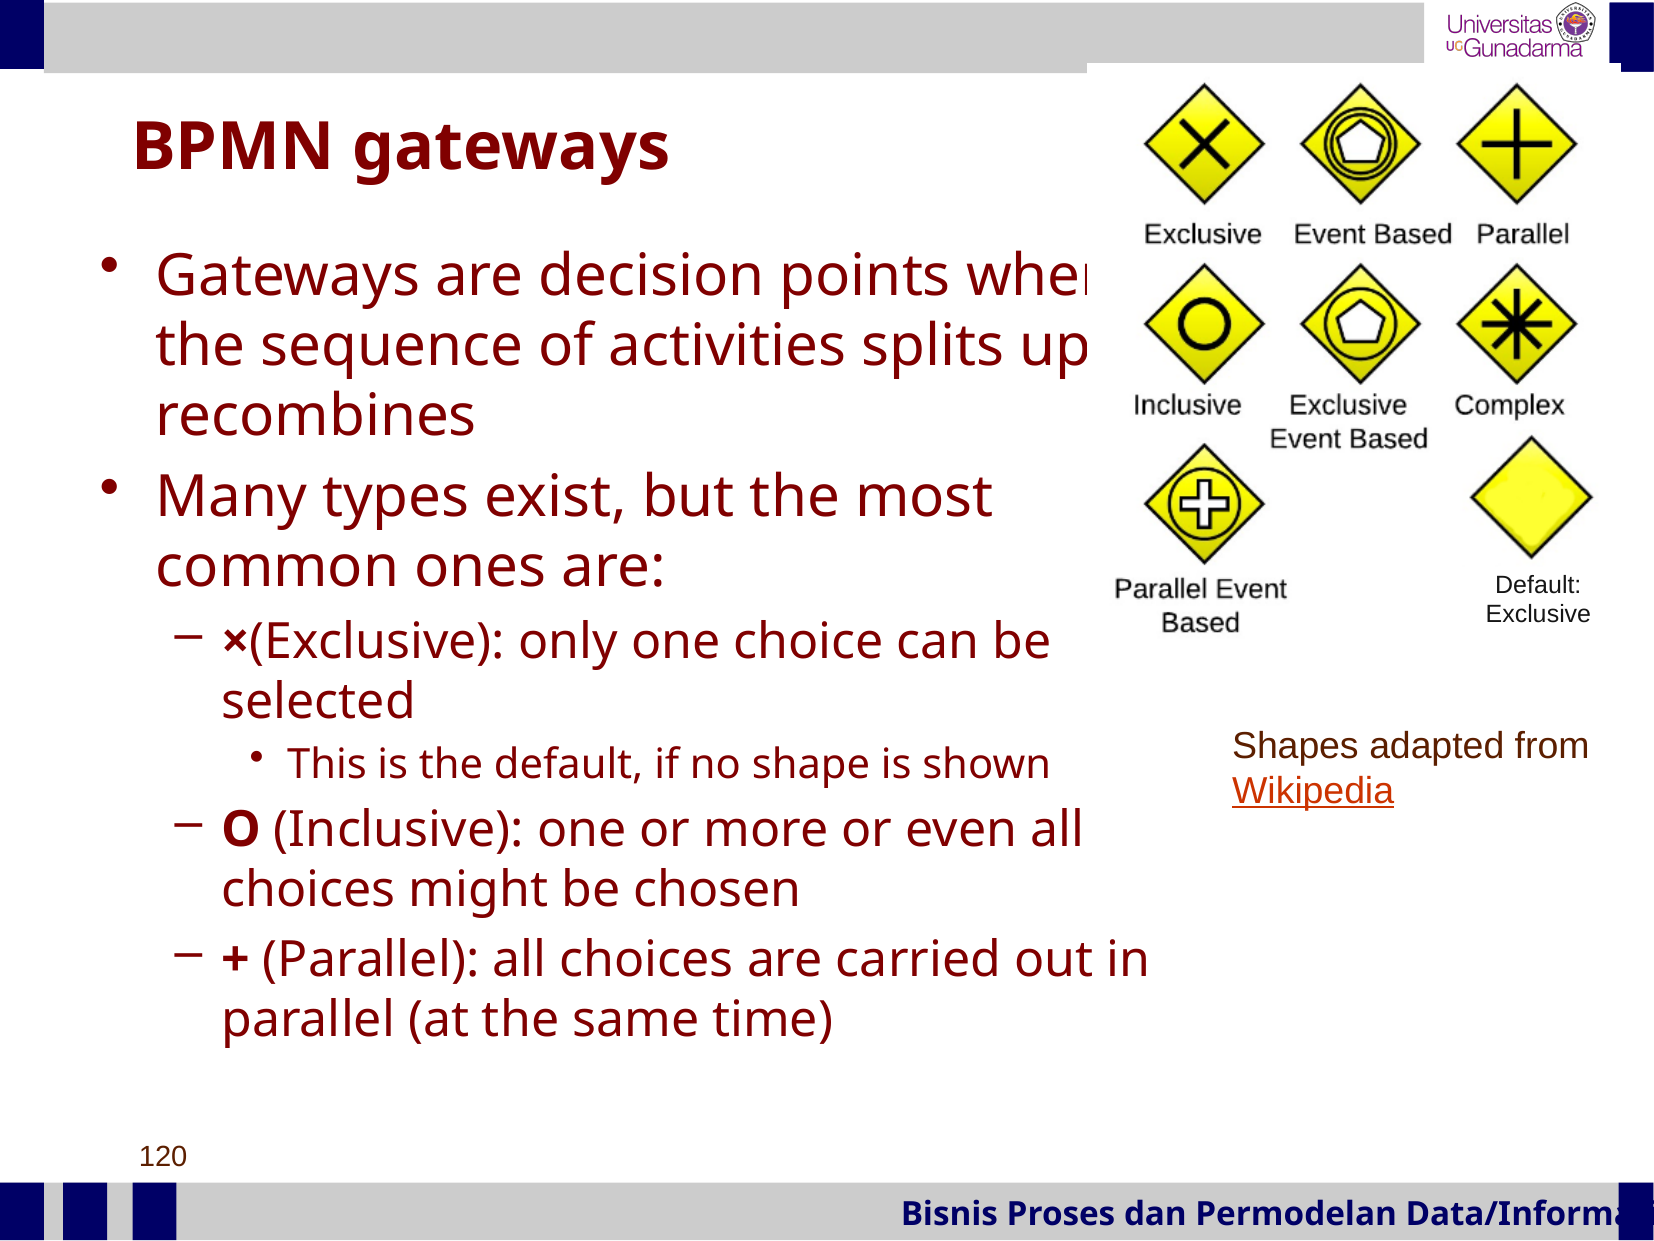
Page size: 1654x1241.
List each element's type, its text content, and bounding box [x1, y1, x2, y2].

text_box Shapes adapted from Wikipedia [1217, 713, 1609, 819]
picture [1437, 2, 1610, 62]
picture [1087, 63, 1621, 671]
list Gateways are decision points where the sequence of activities splits up or recombines Many types exist, but the most common ones are: ×(Exclusive): only one choice can be selected This is the default, if no shape is shown O (Inclusive): one or more or even all choices might be chosen + (Parallel): all choices are carried out in parallel (at the same time) [84, 229, 1205, 1103]
text_box Default: Exclusive [1470, 560, 1607, 636]
title BPMN gateways [116, 21, 1522, 191]
slide_number [124, 1129, 248, 1213]
